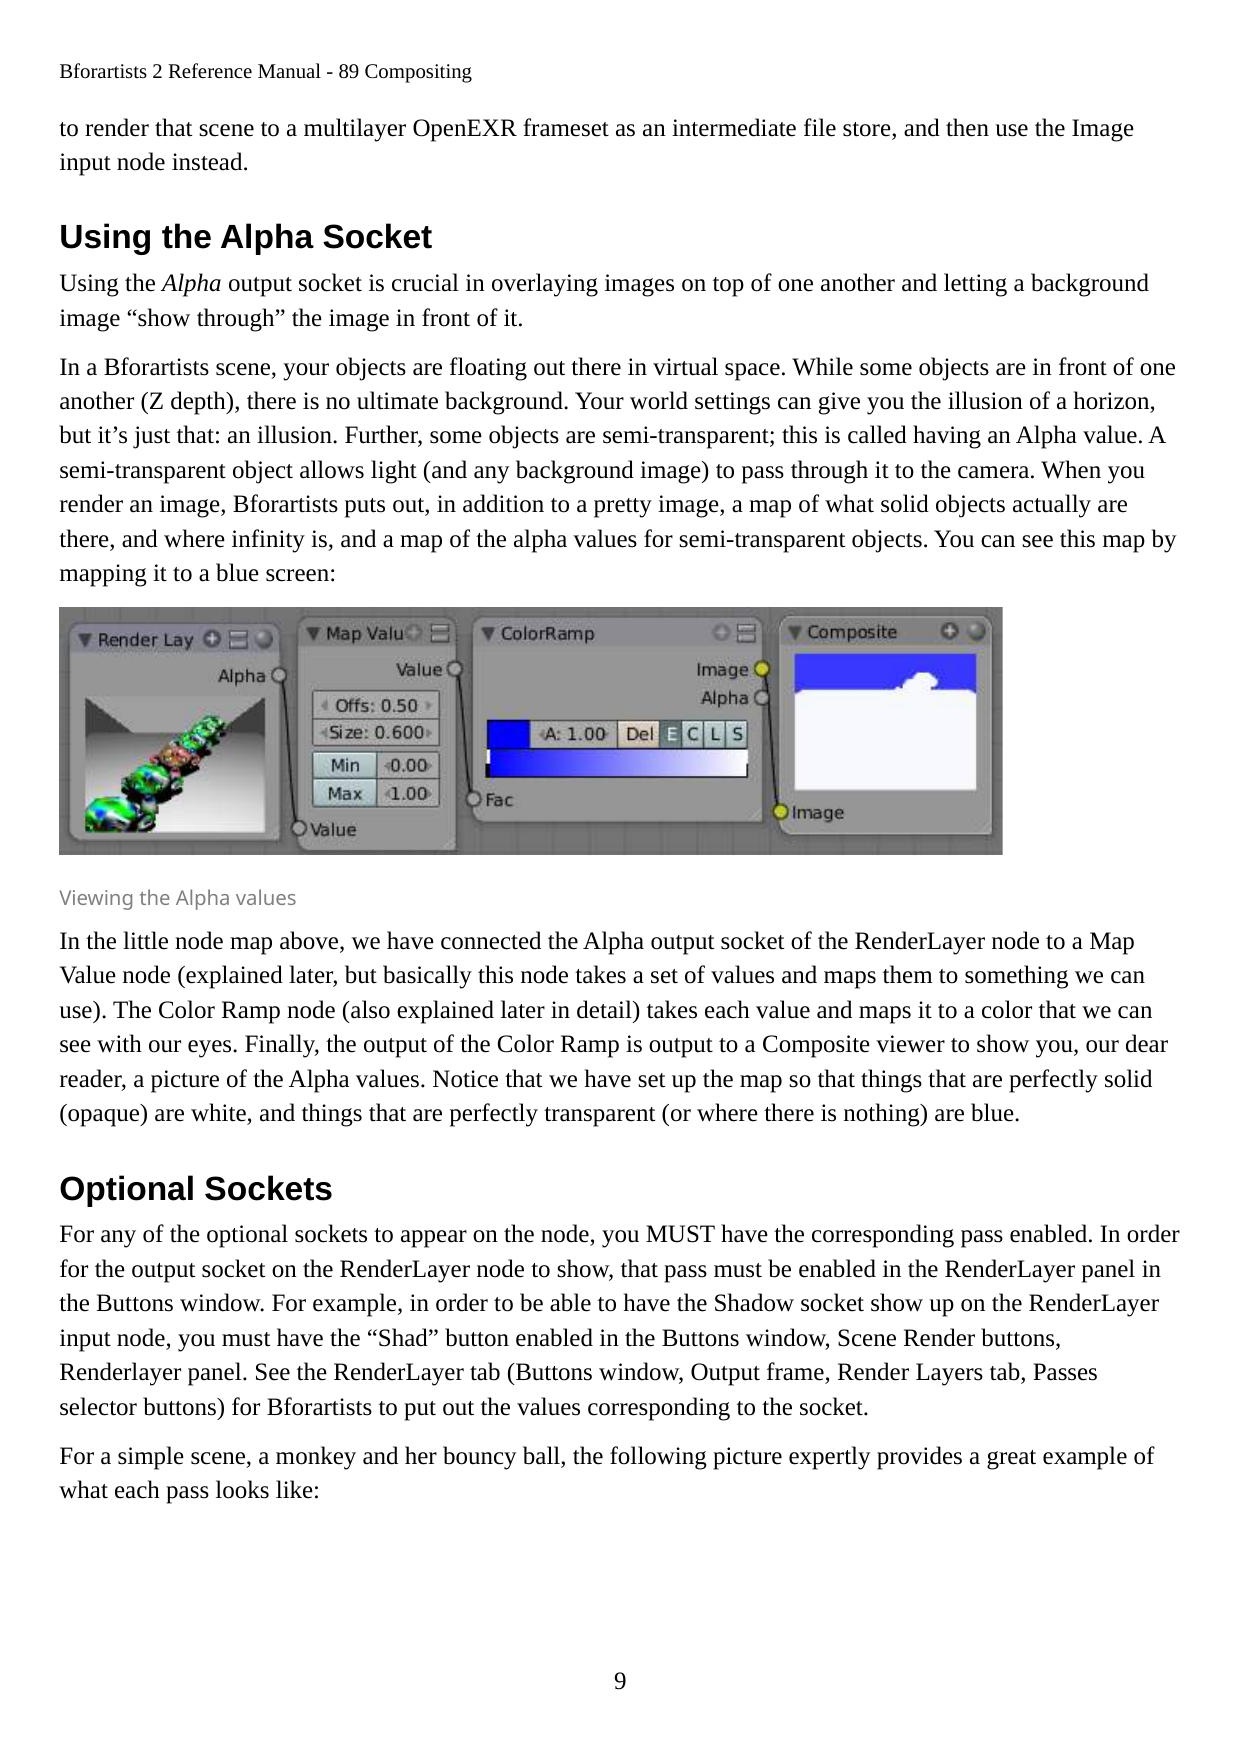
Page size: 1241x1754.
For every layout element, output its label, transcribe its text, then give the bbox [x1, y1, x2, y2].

text to render that scene to a multilayer OpenEXR frameset as an intermediate file store, and then use the Image input node instead. [59, 113, 1181, 176]
text In a Bforartists scene, your objects are floating out there in virtual space. While some objects are in front of one another (Z depth), there is no ultimate background. Your world settings can give you the illusion of a horizon, but it’s just that: an illusion. Further, some objects are semi-transparent; this is called having an Alpha value. A semi-transparent object allows light (and any background image) to pass through it to the camera. When you render an image, Bforartists puts out, in addition to a pretty image, a map of what solid objects actually are there, and where infinity is, and a map of the alpha values for semi-transparent objects. You can see this map by mapping it to a blue screen: [59, 352, 1181, 587]
picture [59, 607, 1003, 855]
text For any of the optional sockets to appear on the node, you MUST have the corresponding pass enabled. In order for the output socket on the RenderLayer node to show, that pass must be enabled in the RenderLayer panel in the Buttons window. For example, in order to be able to have the Shadow socket show up on the RenderLayer input node, you must have the “Shad” button enabled in the Buttons window, Scene Render buttons, Renderlayer panel. See the RenderLayer tab (Buttons window, Output frame, Render Layers tab, Passes selector buttons) for Bforartists to put out the values corresponding to the socket. [59, 1219, 1181, 1421]
text Using the Alpha output socket is crucial in overlaying images on top of one another and letting a background image “show through” the image in front of it. [59, 268, 1181, 331]
subtitle Using the Alpha Socket [59, 217, 1181, 256]
text For a simple scene, a monkey and her bouncy ball, the following picture expertly provides a great example of what each pass looks like: [59, 1441, 1181, 1504]
text In the little node map above, we have connected the Alpha output socket of the RenderLayer node to a Map Value node (explained later, but basically this node takes a set of values and maps them to something we can use). The Color Ramp node (also explained later in detail) takes each value and maps it to a color that we can see with our eyes. Finally, the output of the Color Ramp is output to a Composite viewer to show you, our dear reader, a picture of the Alpha values. Notice that we have set up the map so that things that are perfectly solid (opaque) are white, and things that are perfectly transparent (or where there is nothing) are blue. [59, 926, 1181, 1127]
subtitle Optional Sockets [59, 1168, 1181, 1207]
text Viewing the Alpha values [59, 880, 1181, 911]
